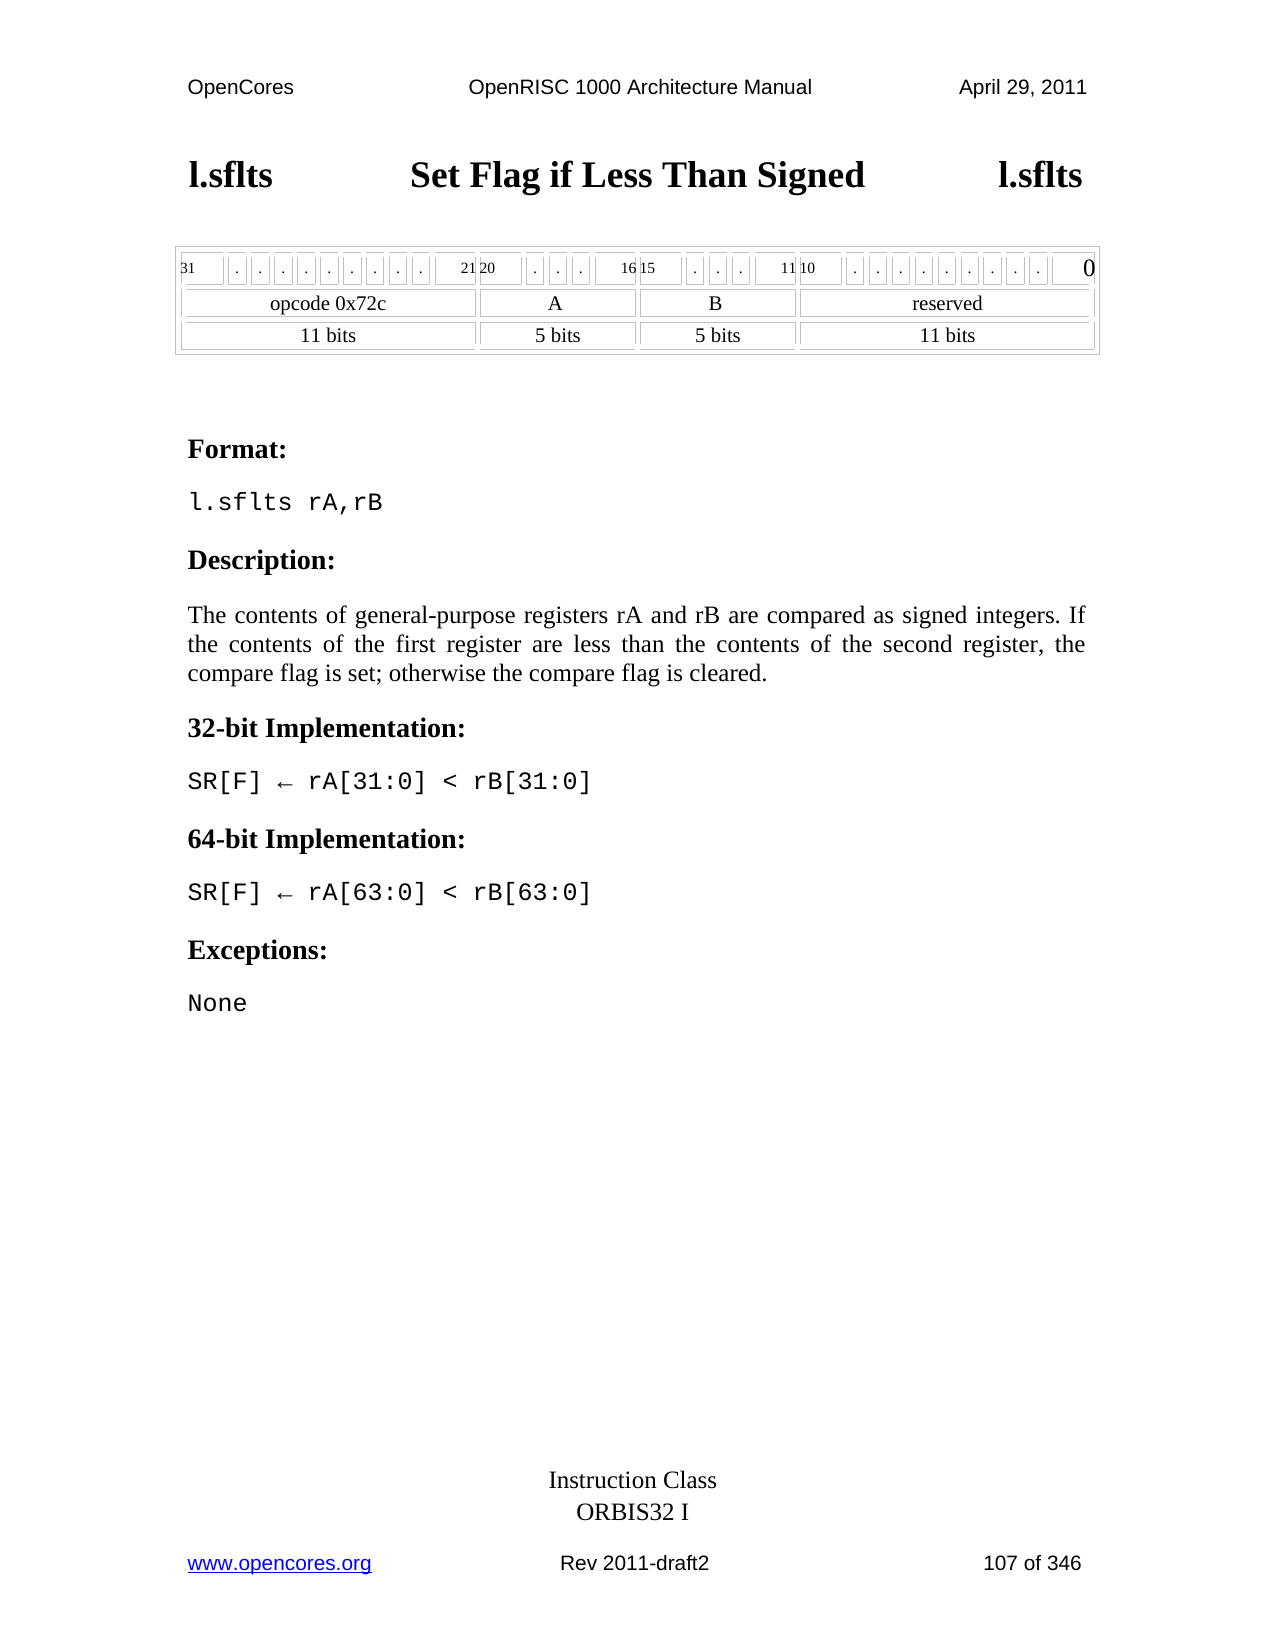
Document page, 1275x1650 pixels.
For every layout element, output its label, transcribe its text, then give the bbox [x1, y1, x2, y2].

text None [187, 990, 1087, 1019]
text 32-bit Implementation: [187, 712, 1087, 744]
text Description: [187, 543, 1087, 575]
text 64-bit Implementation: [187, 822, 1087, 855]
text SR[F] ← rA[63:0] < rB[63:0] [187, 880, 1087, 908]
text Exceptions: [187, 933, 1087, 965]
text l.sflts rA,rB [187, 489, 1087, 518]
text The contents of general-purpose registers rA and rB are compared as signed integers. If the contents of the first register are less than the contents of the second register, the compare flag is set; otherwise the compare flag is cleared. [187, 600, 1087, 687]
text Format: [187, 432, 1087, 464]
text SR[F] ← rA[31:0] < rB[31:0] [187, 769, 1087, 797]
